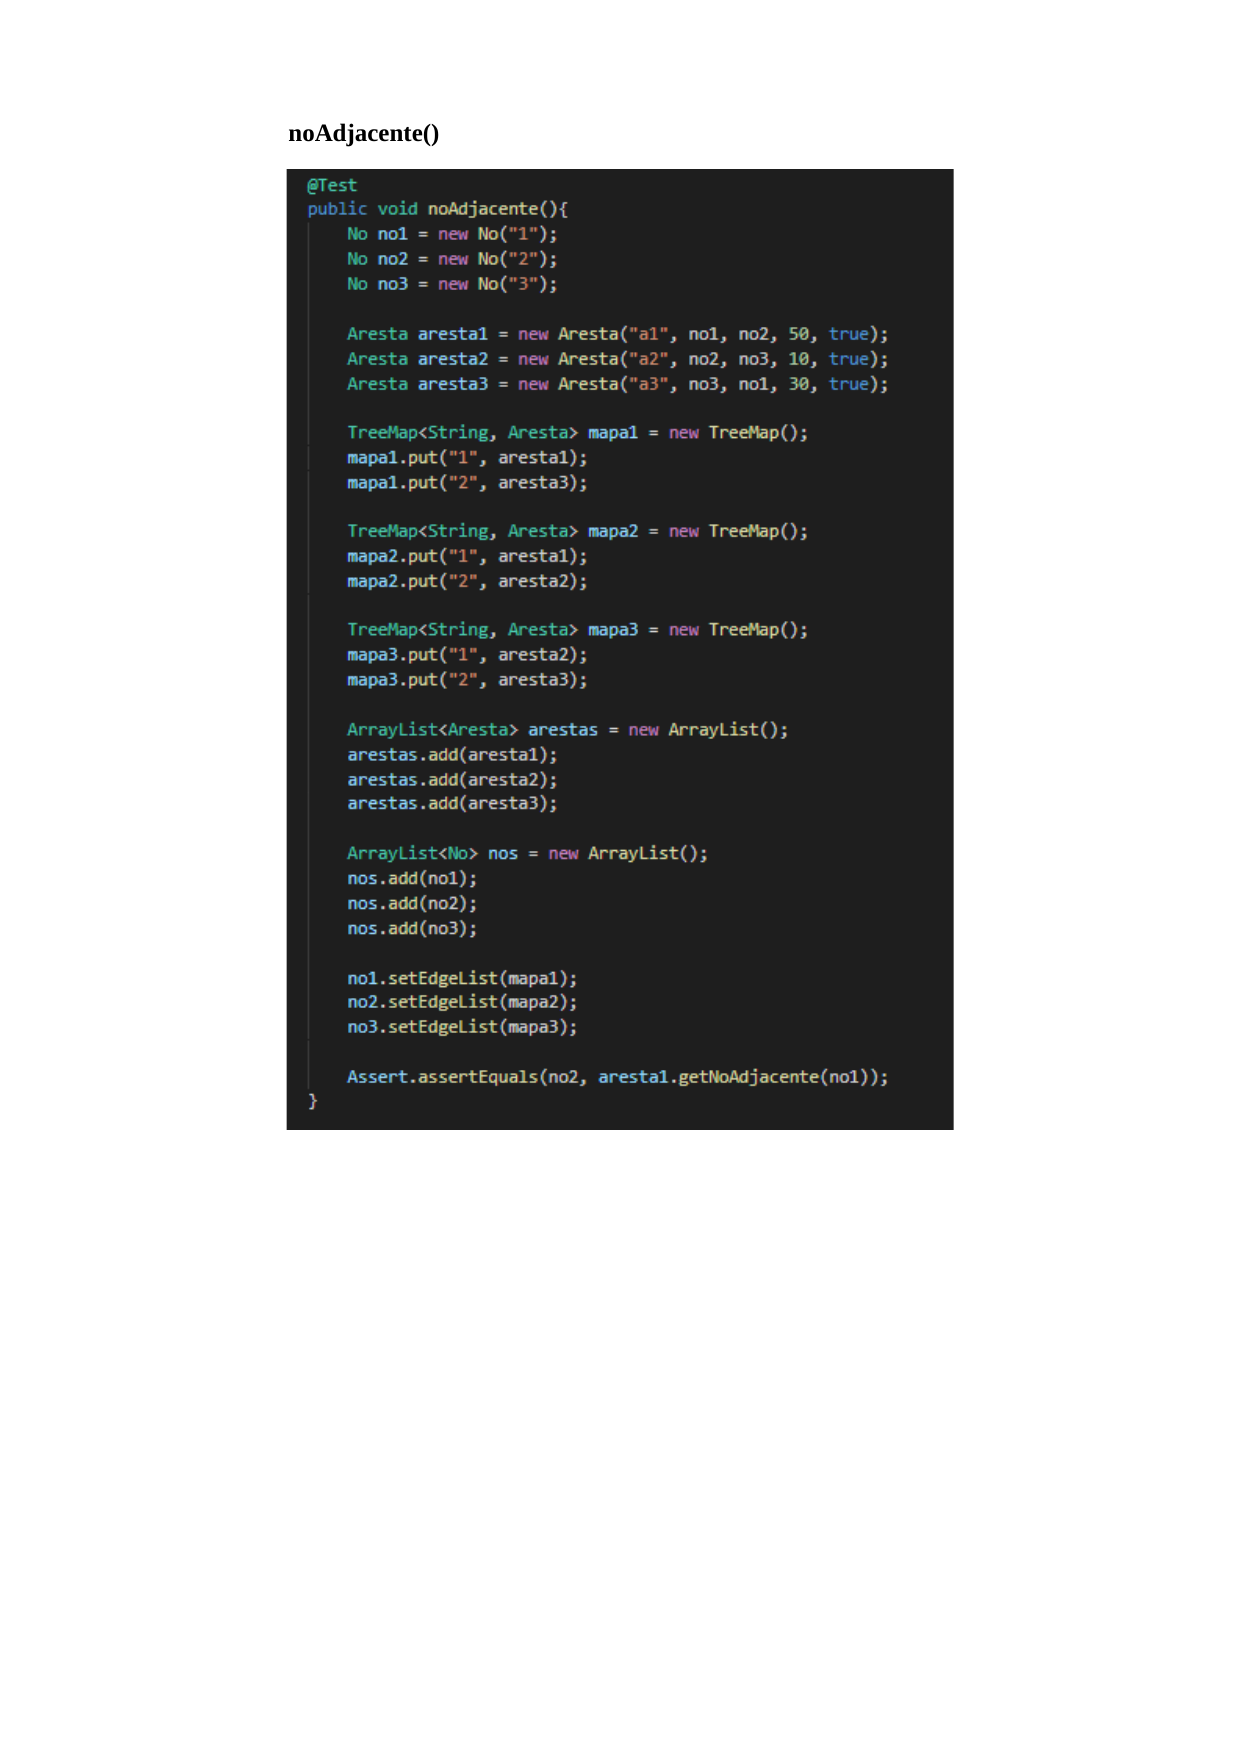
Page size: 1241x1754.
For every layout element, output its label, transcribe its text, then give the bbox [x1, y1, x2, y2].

picture [286, 169, 954, 1130]
text noAdjacente() [118, 118, 1122, 147]
